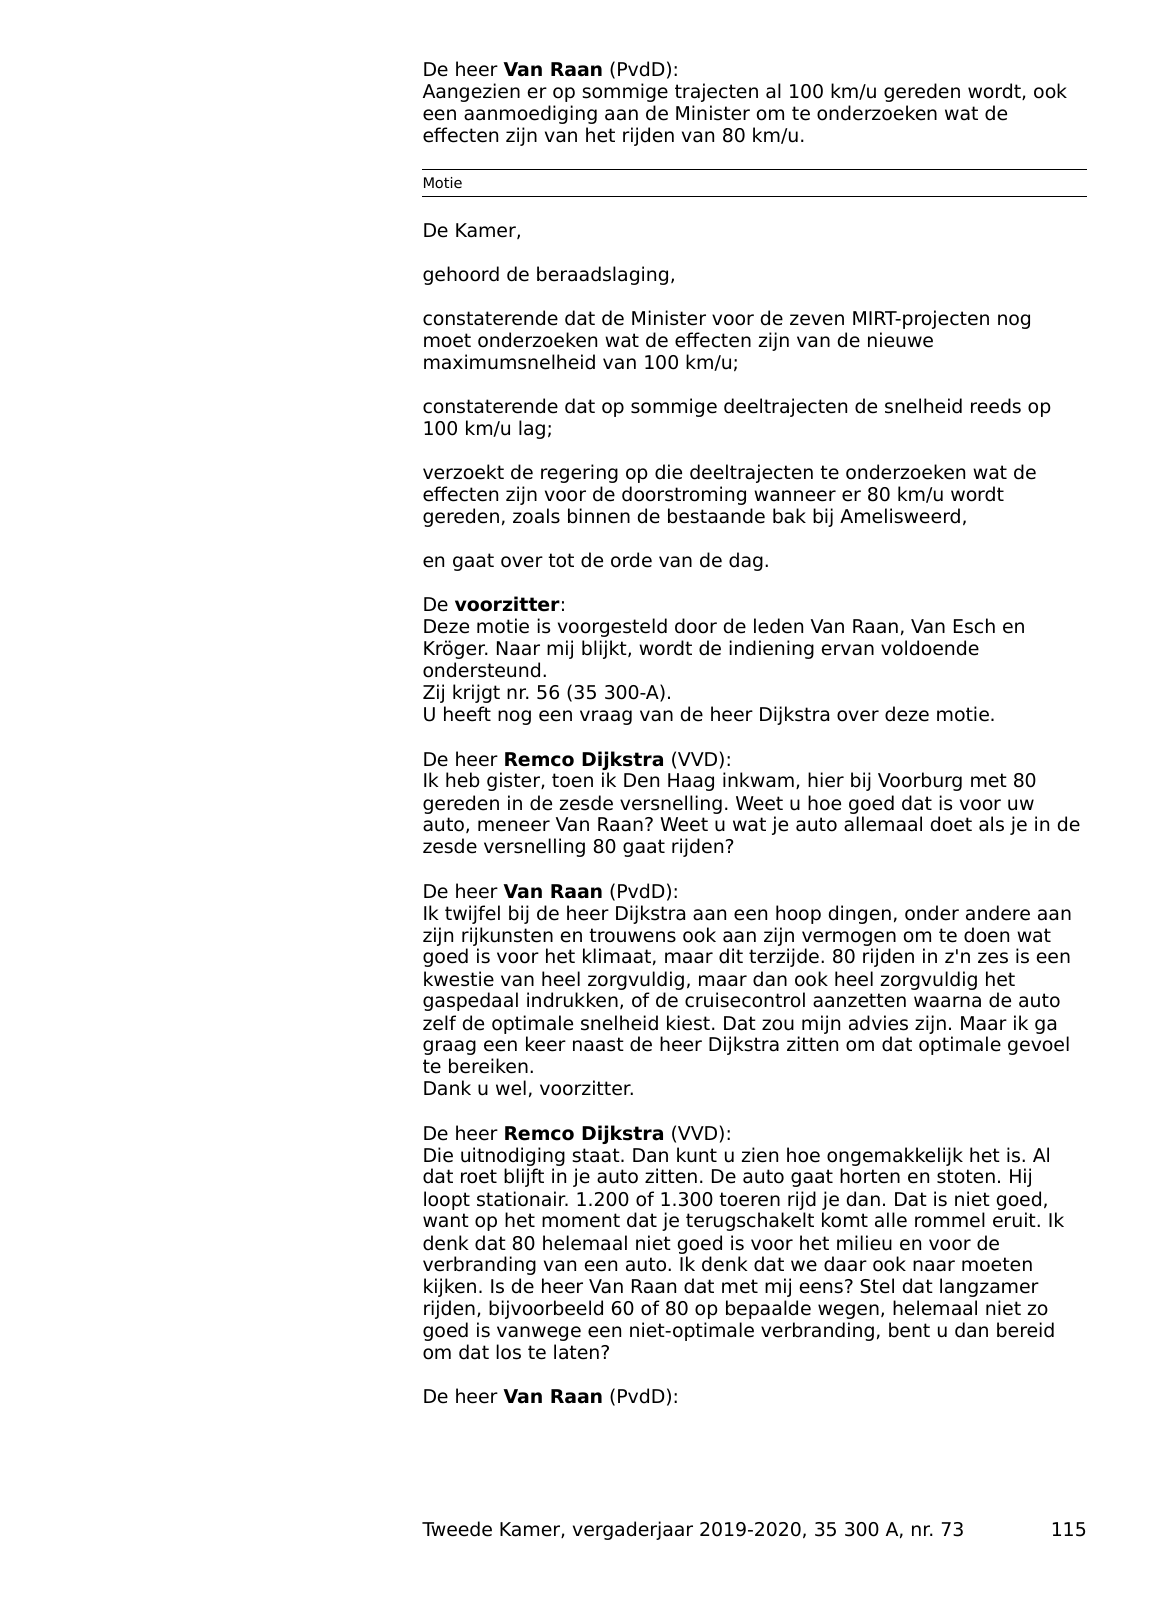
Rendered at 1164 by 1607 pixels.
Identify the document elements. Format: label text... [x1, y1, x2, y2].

text Deze motie is voorgesteld door de leden Van Raan, Van Esch en Kröger. Naar mij blijkt, wordt de indiening ervan voldoende ondersteund. [422, 616, 1087, 682]
text en gaat over tot de orde van de dag. [422, 550, 1087, 572]
text Die uitnodiging staat. Dan kunt u zien hoe ongemakkelijk het is. Al dat roet blijft in je auto zitten. De auto gaat horten en stoten. Hij loopt stationair. 1.200 of 1.300 toeren rijd je dan. Dat is niet goed, want op het moment dat je terugschakelt komt alle rommel eruit. Ik denk dat 80 helemaal niet goed is voor het milieu en voor de verbranding van een auto. Ik denk dat we daar ook naar moeten kijken. Is de heer Van Raan dat met mij eens? Stel dat langzamer rijden, bijvoorbeeld 60 of 80 op bepaalde wegen, helemaal niet zo goed is vanwege een niet-optimale verbranding, bent u dan bereid om dat los te laten? [422, 1144, 1087, 1364]
text constaterende dat de Minister voor de zeven MIRT-projecten nog moet onderzoeken wat de effecten zijn van de nieuwe maximumsnelheid van 100 km/u; [422, 308, 1087, 374]
text De heer Van Raan (PvdD): [422, 59, 1087, 81]
text Ik heb gister, toen ik Den Haag inkwam, hier bij Voorburg met 80 gereden in de zesde versnelling. Weet u hoe goed dat is voor uw auto, meneer Van Raan? Weet u wat je auto allemaal doet als je in de zesde versnelling 80 gaat rijden? [422, 770, 1087, 858]
text De heer Remco Dijkstra (VVD): [422, 1122, 1087, 1144]
text De heer Remco Dijkstra (VVD): [422, 748, 1087, 770]
text De heer Van Raan (PvdD): [422, 881, 1087, 902]
table_header Motie [422, 170, 1087, 196]
text verzoekt de regering op die deeltrajecten te onderzoeken wat de effecten zijn voor de doorstroming wanneer er 80 km/u wordt gereden, zoals binnen de bestaande bak bij Amelisweerd, [422, 462, 1087, 528]
text Ik twijfel bij de heer Dijkstra aan een hoop dingen, onder andere aan zijn rijkunsten en trouwens ook aan zijn vermogen om te doen wat goed is voor het klimaat, maar dit terzijde. 80 rijden in z'n zes is een kwestie van heel zorgvuldig, maar dan ook heel zorgvuldig het gaspedaal indrukken, of de cruisecontrol aanzetten waarna de auto zelf de optimale snelheid kiest. Dat zou mijn advies zijn. Maar ik ga graag een keer naast de heer Dijkstra zitten om dat optimale gevoel te bereiken. [422, 902, 1087, 1078]
text Zij krijgt nr. 56 (35 300-A). [422, 682, 1087, 704]
text De Kamer, [422, 219, 1087, 241]
text U heeft nog een vraag van de heer Dijkstra over deze motie. [422, 704, 1087, 726]
text Aangezien er op sommige trajecten al 100 km/u gereden wordt, ook een aanmoediging aan de Minister om te onderzoeken wat de effecten zijn van het rijden van 80 km/u. [422, 81, 1087, 147]
text Dank u wel, voorzitter. [422, 1078, 1087, 1100]
text gehoord de beraadslaging, [422, 264, 1087, 286]
text De heer Van Raan (PvdD): [422, 1386, 1087, 1408]
text De voorzitter: [422, 594, 1087, 616]
text constaterende dat op sommige deeltrajecten de snelheid reeds op 100 km/u lag; [422, 396, 1087, 440]
